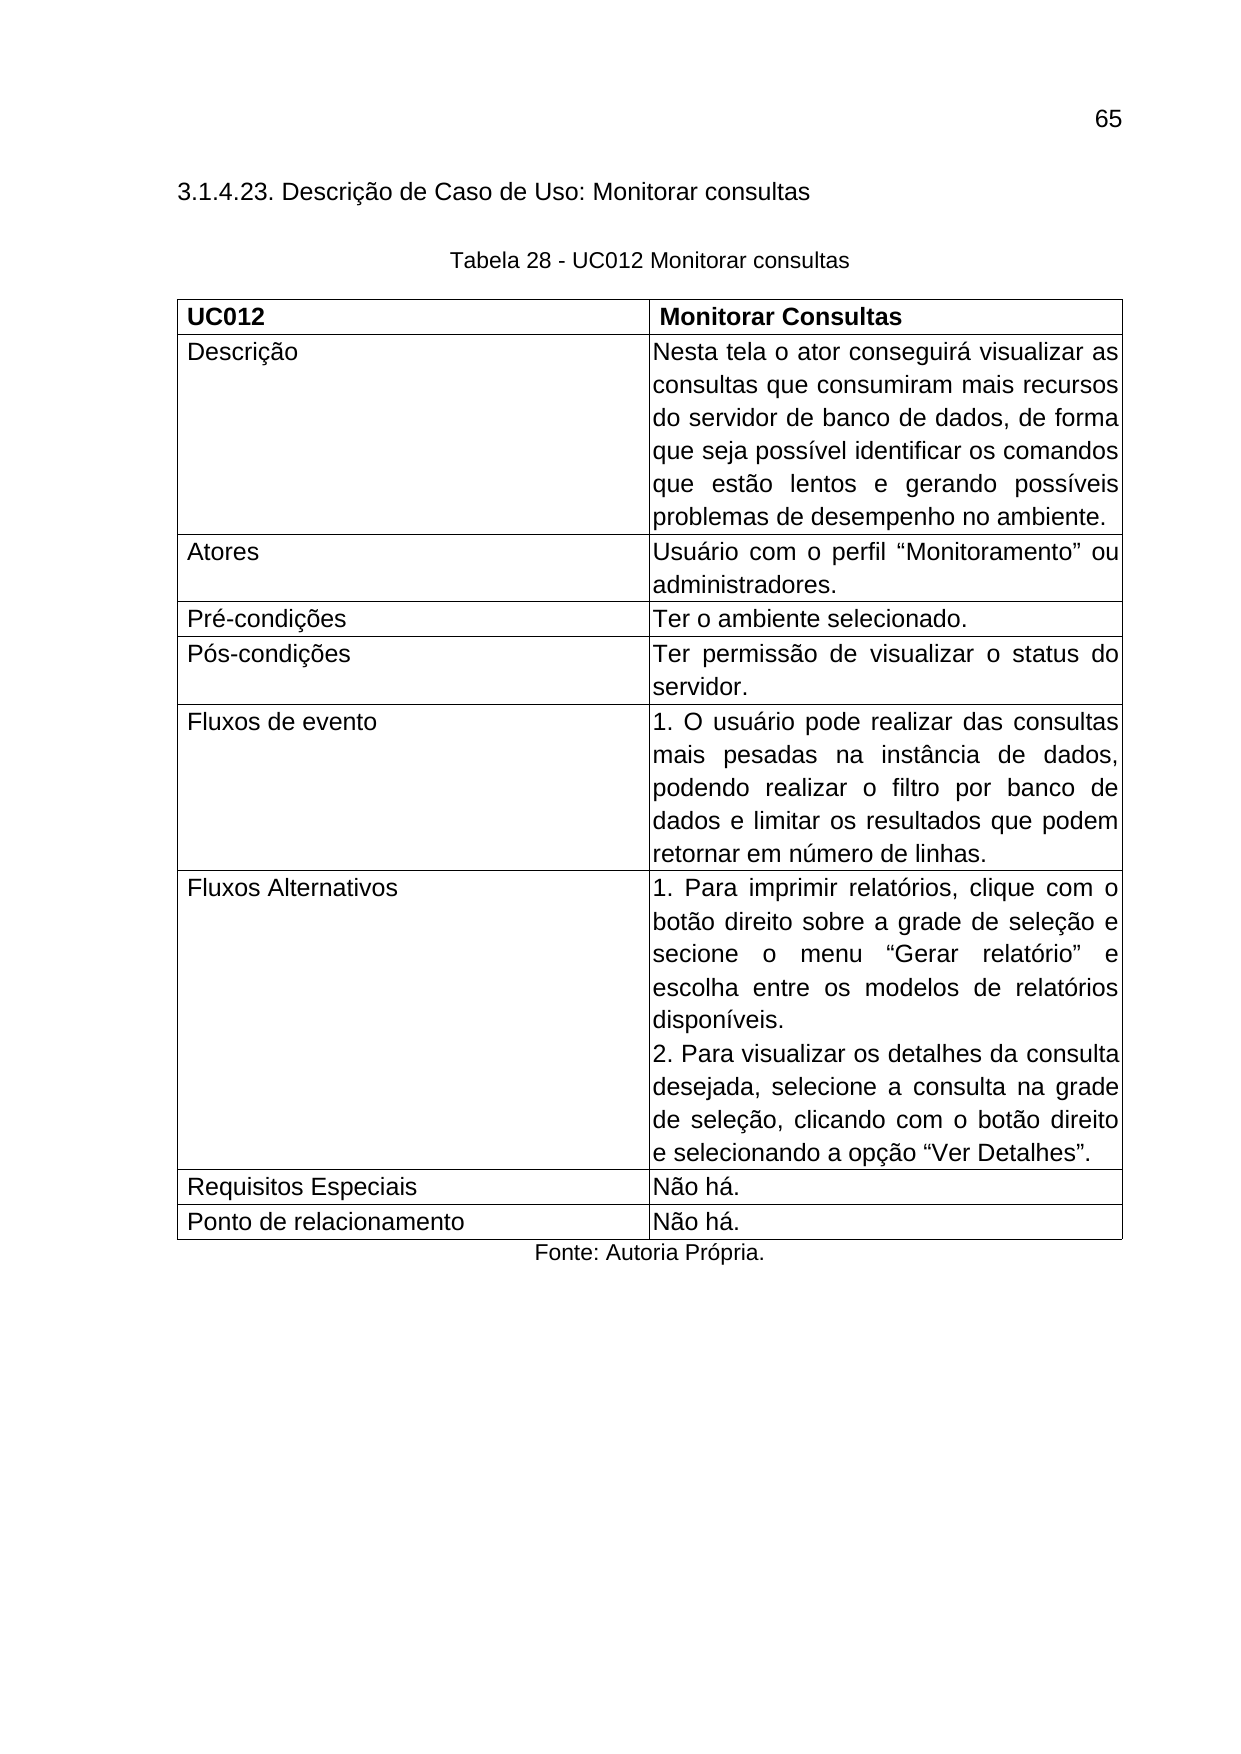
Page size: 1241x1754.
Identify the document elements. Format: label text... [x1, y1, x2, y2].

table_cell Ter permissão de visualizar o status do servidor. [650, 637, 1122, 704]
text Tabela 28 - UC012 Monitorar consultas [177, 247, 1122, 273]
table_cell 1. Para imprimir relatórios, clique com o botão direito sobre a grade de seleção e secione o menu “Gerar relatório” e escolha entre os modelos de relatórios disponíveis. 2. Para visualizar os detalhes da consulta desejada, selecione a consulta na grade de seleção, clicando com o botão direito e selecionando a opção “Ver Detalhes”. [650, 871, 1122, 1169]
table_header UC012 [178, 300, 649, 334]
table_cell Não há. [650, 1170, 1122, 1204]
table_cell Descrição [178, 335, 649, 533]
subtitle 3.1.4.23. Descrição de Caso de Uso: Monitorar consultas [177, 177, 1122, 206]
table_cell 1. O usuário pode realizar das consultas mais pesadas na instância de dados, podendo realizar o filtro por banco de dados e limitar os resultados que podem retornar em número de linhas. [650, 705, 1122, 870]
table_cell Ponto de relacionamento [178, 1205, 649, 1239]
table_cell Nesta tela o ator conseguirá visualizar as consultas que consumiram mais recursos do servidor de banco de dados, de forma que seja possível identificar os comandos que estão lentos e gerando possíveis problemas de desempenho no ambiente. [650, 335, 1122, 533]
table_cell Não há. [650, 1205, 1122, 1239]
table_cell Fluxos Alternativos [178, 871, 649, 1169]
text Fonte: Autoria Própria. [177, 1240, 1122, 1265]
table_cell Ter o ambiente selecionado. [650, 602, 1122, 636]
table_cell Pré-condições [178, 602, 649, 636]
table_cell Usuário com o perfil “Monitoramento” ou administradores. [650, 535, 1122, 601]
table_cell Atores [178, 535, 649, 601]
table_cell Fluxos de evento [178, 705, 649, 870]
table_header Monitorar Consultas [650, 300, 1122, 334]
table_cell Pós-condições [178, 637, 649, 704]
table_cell Requisitos Especiais [178, 1170, 649, 1204]
